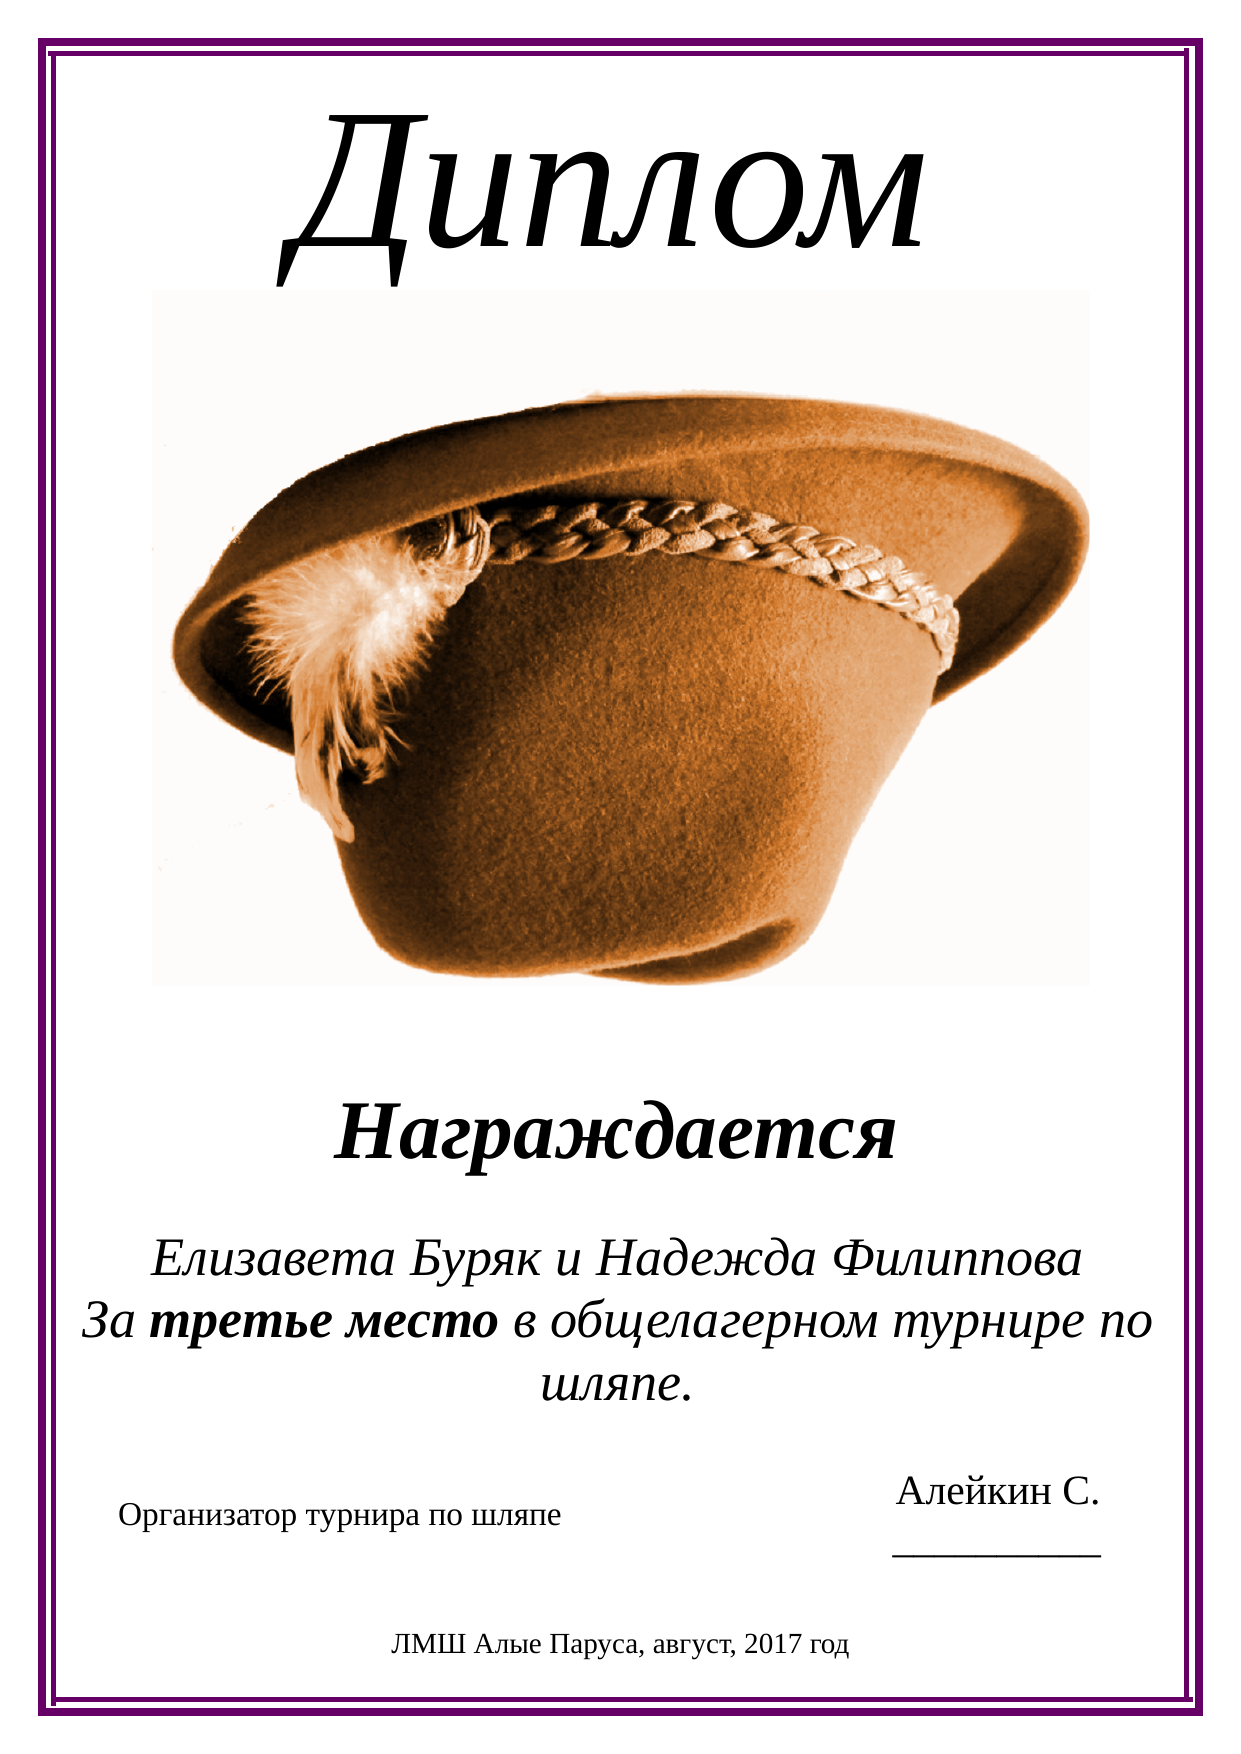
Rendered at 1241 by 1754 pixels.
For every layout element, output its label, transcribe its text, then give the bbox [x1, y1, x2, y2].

table_header Организатор турнира по шляпе [59, 1460, 620, 1567]
table_cell [620, 1567, 1106, 1626]
text ЛМШ Алые Паруса, август, 2017 год [59, 1626, 1181, 1660]
text Награждается [59, 1081, 1181, 1177]
text Елизавета Буряк и Надежда Филиппова [59, 1225, 1181, 1287]
table_cell [59, 1567, 620, 1626]
picture [152, 290, 1090, 986]
table_header Алейкин С. __________ [620, 1460, 1106, 1567]
text Диплом [59, 59, 1181, 289]
text За третье место в общелагерном турнире по шляпе. [59, 1287, 1181, 1412]
